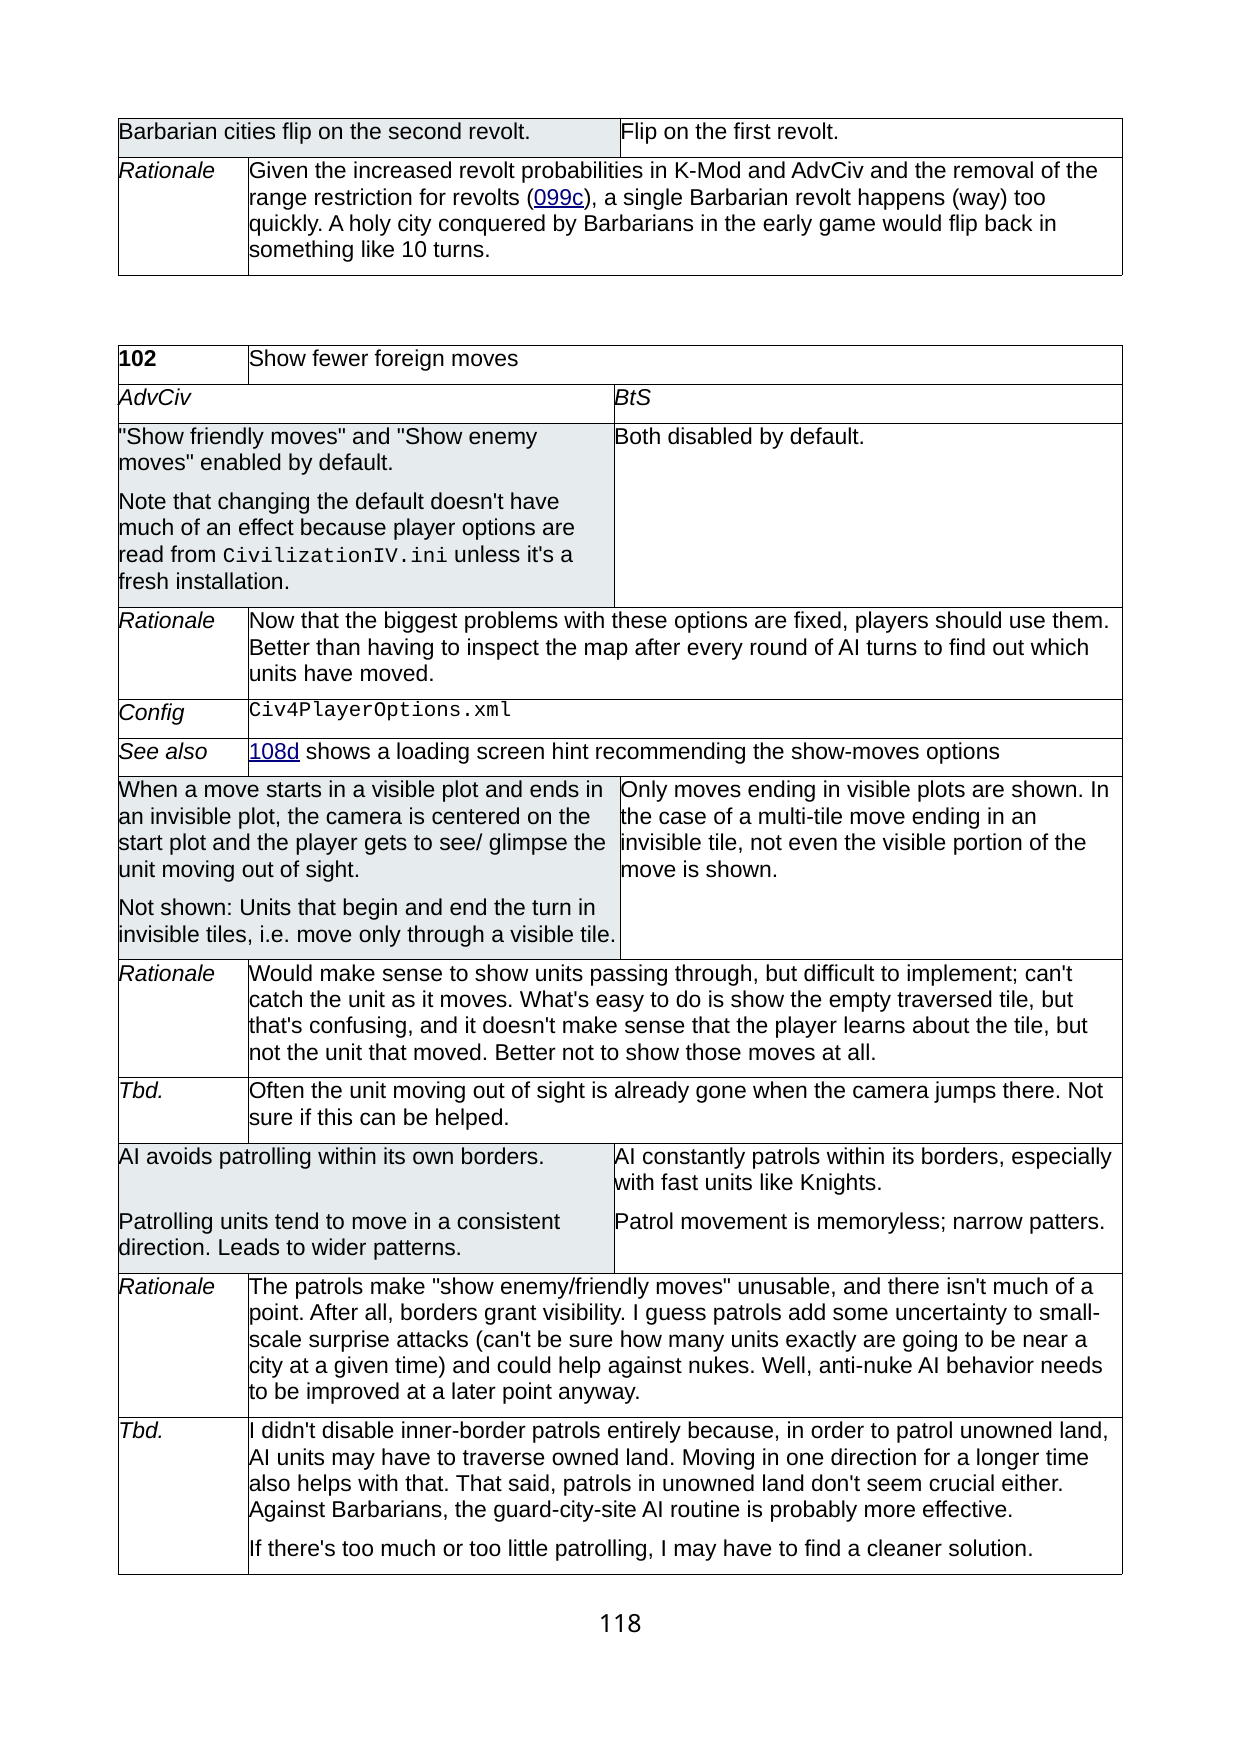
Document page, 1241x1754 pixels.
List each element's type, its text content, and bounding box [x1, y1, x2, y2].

table_cell Civ4PlayerOptions.xml [249, 700, 1122, 737]
table_cell I didn't disable inner-border patrols entirely because, in order to patrol unowned land, AI units may have to traverse owned land. Moving in one direction for a longer time also helps with that. That said, patrols in unowned land don't seem crucial either. Against Barbarians, the guard-city-site AI routine is probably more effective. If there's too much or too little patrolling, I may have to find a cleaner solution. [249, 1418, 1122, 1574]
table_cell AdvCiv [119, 385, 614, 423]
table_cell Flip on the first revolt. [621, 119, 1122, 157]
table_cell Config [119, 700, 248, 737]
table_cell BtS [615, 385, 1122, 423]
table_cell Rationale [119, 1274, 248, 1417]
table_cell Rationale [119, 960, 248, 1077]
table_cell Often the unit moving out of sight is already gone when the camera jumps there. Not sure if this can be helped. [249, 1078, 1122, 1142]
table_cell Given the increased revolt probabilities in K-Mod and AdvCiv and the removal of the range restriction for revolts (099c), a single Barbarian revolt happens (way) too quickly. A holy city conquered by Barbarians in the early game would flip back in something like 10 turns. [249, 158, 1122, 275]
table_header 102 [119, 346, 248, 384]
table_header Show fewer foreign moves [249, 346, 1122, 384]
table_cell AI constantly patrols within its borders, especially with fast units like Knights. Patrol movement is memoryless; narrow patters. [615, 1144, 1122, 1273]
table_cell AI avoids patrolling within its own borders. Patrolling units tend to move in a consistent direction. Leads to wider patterns. [119, 1144, 614, 1273]
table_cell 108d shows a loading screen hint recommending the show-moves options [249, 739, 1122, 776]
table_cell When a move starts in a visible plot and ends in an invisible plot, the camera is centered on the start plot and the player gets to see/ glimpse the unit moving out of sight. Not shown: Units that begin and end the turn in invisible tiles, i.e. move only through a visible tile. [119, 777, 620, 959]
table_cell Would make sense to show units passing through, but difficult to implement; can't catch the unit as it moves. What's easy to do is show the empty traversed tile, but that's confusing, and it doesn't make sense that the player learns about the tile, but not the unit that moved. Better not to show those moves at all. [249, 960, 1122, 1077]
table_cell Tbd. [119, 1418, 248, 1574]
table_cell Barbarian cities flip on the second revolt. [119, 119, 620, 157]
table_cell Rationale [119, 608, 248, 699]
table_cell Now that the biggest problems with these options are fixed, players should use them. Better than having to inspect the map after every round of AI turns to find out which units have moved. [249, 608, 1122, 699]
table_cell Rationale [119, 158, 248, 275]
table_cell Only moves ending in visible plots are shown. In the case of a multi-tile move ending in an invisible tile, not even the visible portion of the move is shown. [621, 777, 1122, 959]
table_cell See also [119, 739, 248, 776]
table_cell "Show friendly moves" and "Show enemy moves" enabled by default. Note that changing the default doesn't have much of an effect because player options are read from CivilizationIV.ini unless it's a fresh installation. [119, 424, 614, 607]
table_cell Both disabled by default. [615, 424, 1122, 607]
table_cell The patrols make "show enemy/friendly moves" unusable, and there isn't much of a point. After all, borders grant visibility. I guess patrols add some uncertainty to small-scale surprise attacks (can't be sure how many units exactly are going to be near a city at a given time) and could help against nukes. Well, anti-nuke AI behavior needs to be improved at a later point anyway. [249, 1274, 1122, 1417]
table_cell Tbd. [119, 1078, 248, 1142]
